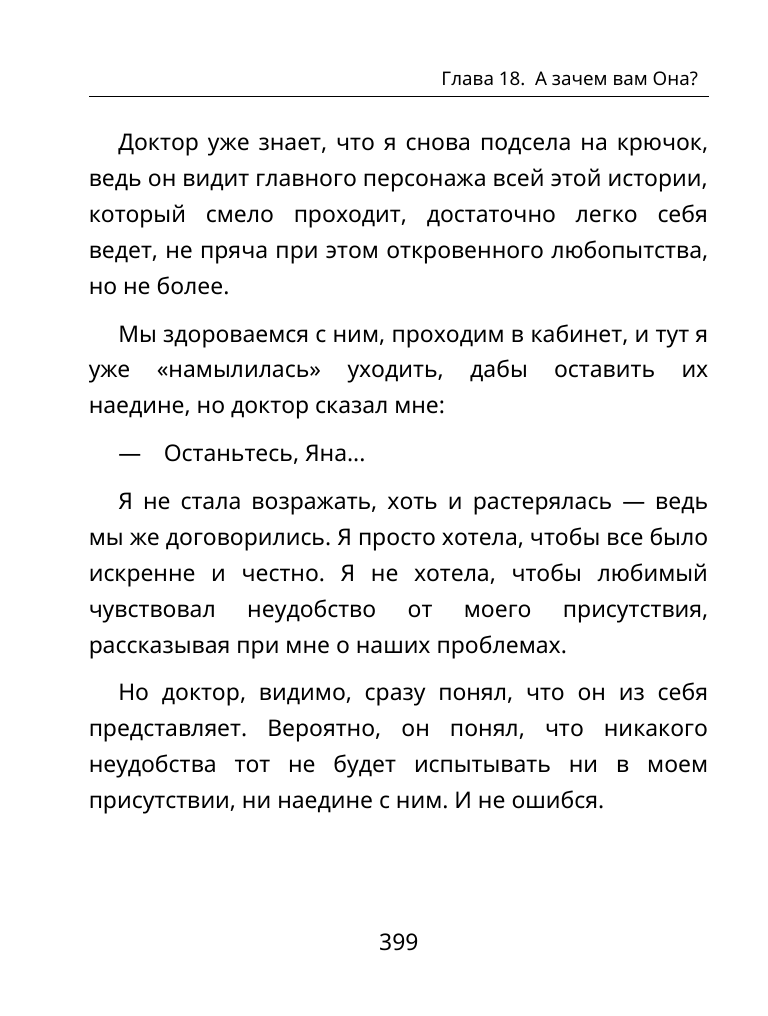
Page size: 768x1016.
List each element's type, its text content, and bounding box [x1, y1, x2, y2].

text Мы здороваемся с ним, проходим в кабинет, и тут я уже «намылилась» уходить, дабы оставить их наедине, но доктор сказал мне: [88, 317, 709, 421]
text Но доктор, видимо, сразу понял, что он из себя представляет. Вероятно, он понял, что никакого неудобства тот не будет испытывать ни в моем присутствии, ни наедине с ним. И не ошибся. [88, 676, 709, 815]
text Доктор уже знает, что я снова подсела на крючок, ведь он видит главного персонажа всей этой истории, который смело проходит, достаточно легко себя ведет, не пряча при этом откровенного любопытства, но не более. [88, 126, 709, 301]
text Я не стала возражать, хоть и растерялась — ведь мы же договорились. Я просто хотела, чтобы все было искренне и честно. Я не хотела, чтобы любимый чувствовал неудобство от моего присутствия, рассказывая при мне о наших проблемах. [88, 485, 709, 660]
list Останьтесь, Яна... [88, 437, 709, 468]
